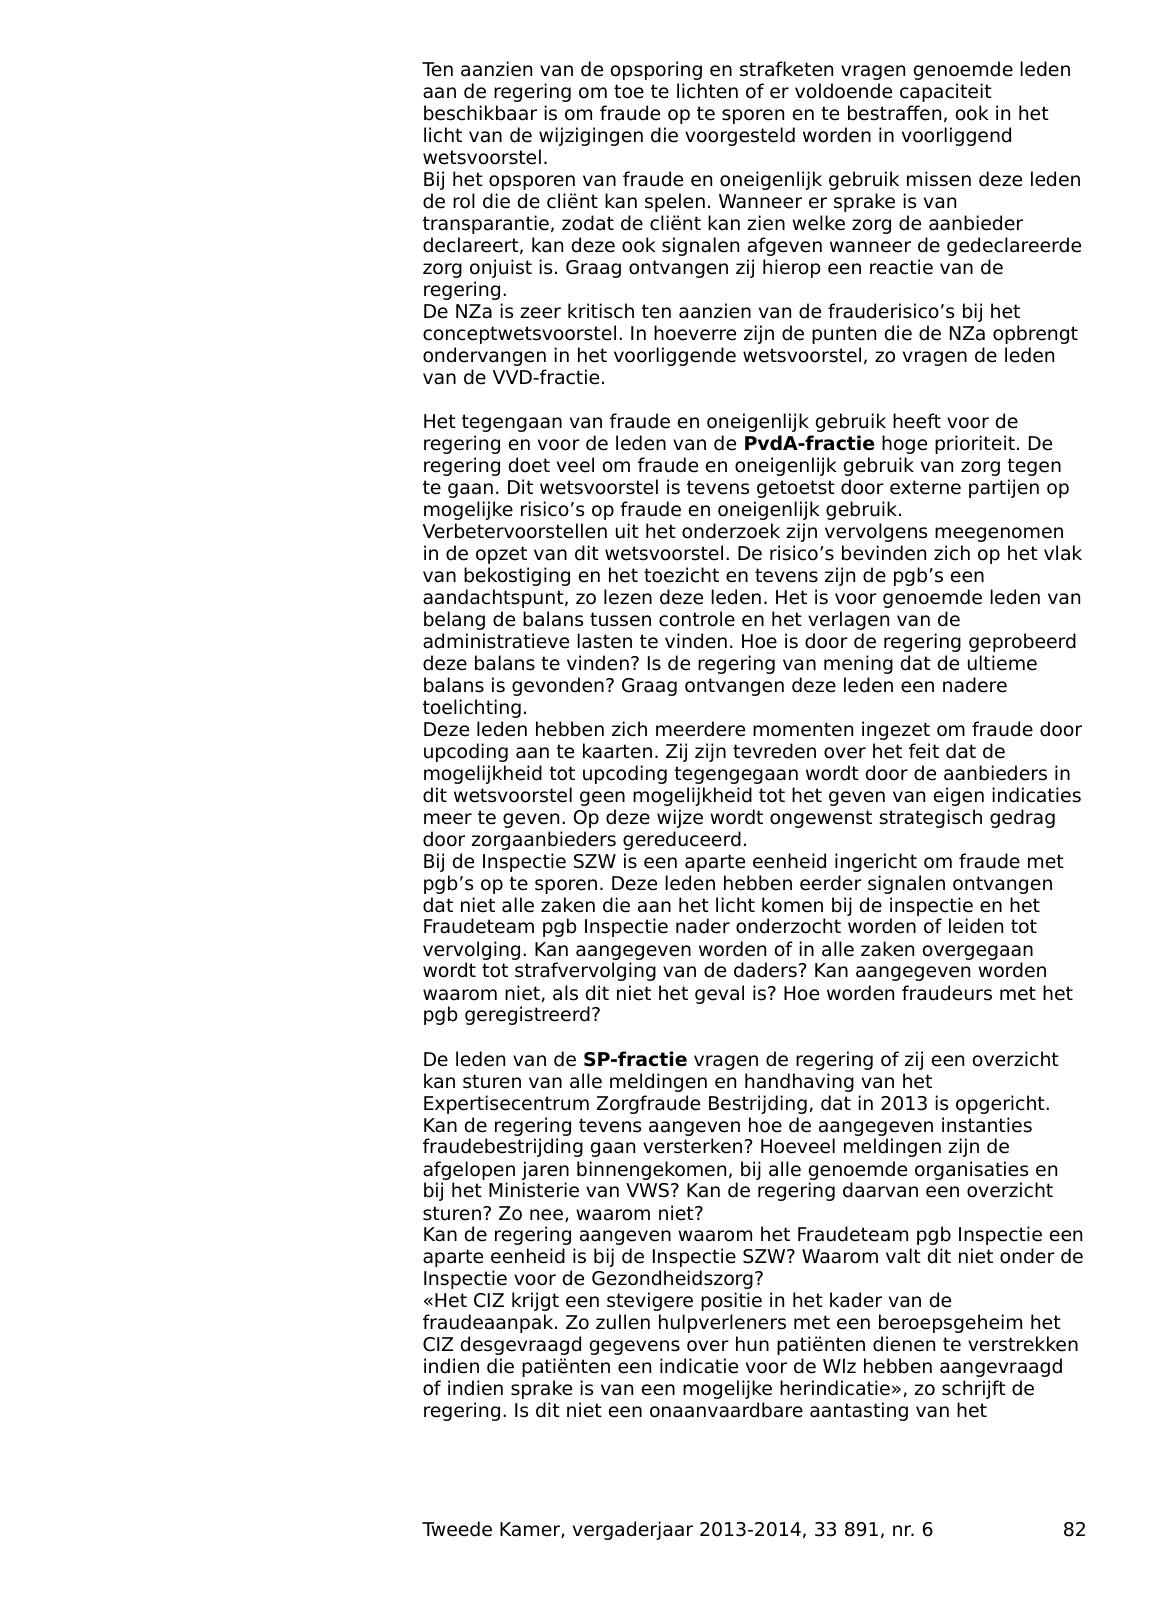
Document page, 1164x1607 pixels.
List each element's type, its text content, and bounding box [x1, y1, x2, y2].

text De NZa is zeer kritisch ten aanzien van de frauderisico’s bij het conceptwetsvoorstel. In hoeverre zijn de punten die de NZa opbrengt ondervangen in het voorliggende wetsvoorstel, zo vragen de leden van de VVD-fractie. [422, 301, 1087, 389]
text Kan de regering aangeven waarom het Fraudeteam pgb Inspectie een aparte eenheid is bij de Inspectie SZW? Waarom valt dit niet onder de Inspectie voor de Gezondheidszorg? [422, 1224, 1087, 1290]
text Bij het opsporen van fraude en oneigenlijk gebruik missen deze leden de rol die de cliënt kan spelen. Wanneer er sprake is van transparantie, zodat de cliënt kan zien welke zorg de aanbieder declareert, kan deze ook signalen afgeven wanneer de gedeclareerde zorg onjuist is. Graag ontvangen zij hierop een reactie van de regering. [422, 169, 1087, 301]
text Ten aanzien van de opsporing en strafketen vragen genoemde leden aan de regering om toe te lichten of er voldoende capaciteit beschikbaar is om fraude op te sporen en te bestraffen, ook in het licht van de wijzigingen die voorgesteld worden in voorliggend wetsvoorstel. [422, 59, 1087, 169]
text Het tegengaan van fraude en oneigenlijk gebruik heeft voor de regering en voor de leden van de PvdA-fractie hoge prioriteit. De regering doet veel om fraude en oneigenlijk gebruik van zorg tegen te gaan. Dit wetsvoorstel is tevens getoetst door externe partijen op mogelijke risico’s op fraude en oneigenlijk gebruik. Verbetervoorstellen uit het onderzoek zijn vervolgens meegenomen in de opzet van dit wetsvoorstel. De risico’s bevinden zich op het vlak van bekostiging en het toezicht en tevens zijn de pgb’s een aandachtspunt, zo lezen deze leden. Het is voor genoemde leden van belang de balans tussen controle en het verlagen van de administratieve lasten te vinden. Hoe is door de regering geprobeerd deze balans te vinden? Is de regering van mening dat de ultieme balans is gevonden? Graag ontvangen deze leden een nadere toelichting. [422, 411, 1087, 719]
text «Het CIZ krijgt een stevigere positie in het kader van de fraudeaanpak. Zo zullen hulpverleners met een beroepsgeheim het CIZ desgevraagd gegevens over hun patiënten dienen te verstrekken indien die patiënten een indicatie voor de Wlz hebben aangevraagd of indien sprake is van een mogelijke herindicatie», zo schrijft de regering. Is dit niet een onaanvaardbare aantasting van het [422, 1290, 1087, 1422]
text Deze leden hebben zich meerdere momenten ingezet om fraude door upcoding aan te kaarten. Zij zijn tevreden over het feit dat de mogelijkheid tot upcoding tegengegaan wordt door de aanbieders in dit wetsvoorstel geen mogelijkheid tot het geven van eigen indicaties meer te geven. Op deze wijze wordt ongewenst strategisch gedrag door zorgaanbieders gereduceerd. [422, 719, 1087, 851]
text Bij de Inspectie SZW is een aparte eenheid ingericht om fraude met pgb’s op te sporen. Deze leden hebben eerder signalen ontvangen dat niet alle zaken die aan het licht komen bij de inspectie en het Fraudeteam pgb Inspectie nader onderzocht worden of leiden tot vervolging. Kan aangegeven worden of in alle zaken overgegaan wordt tot strafvervolging van de daders? Kan aangegeven worden waarom niet, als dit niet het geval is? Hoe worden fraudeurs met het pgb geregistreerd? [422, 851, 1087, 1026]
text De leden van de SP-fractie vragen de regering of zij een overzicht kan sturen van alle meldingen en handhaving van het Expertisecentrum Zorgfraude Bestrijding, dat in 2013 is opgericht. Kan de regering tevens aangeven hoe de aangegeven instanties fraudebestrijding gaan versterken? Hoeveel meldingen zijn de afgelopen jaren binnengekomen, bij alle genoemde organisaties en bij het Ministerie van VWS? Kan de regering daarvan een overzicht sturen? Zo nee, waarom niet? [422, 1048, 1087, 1224]
